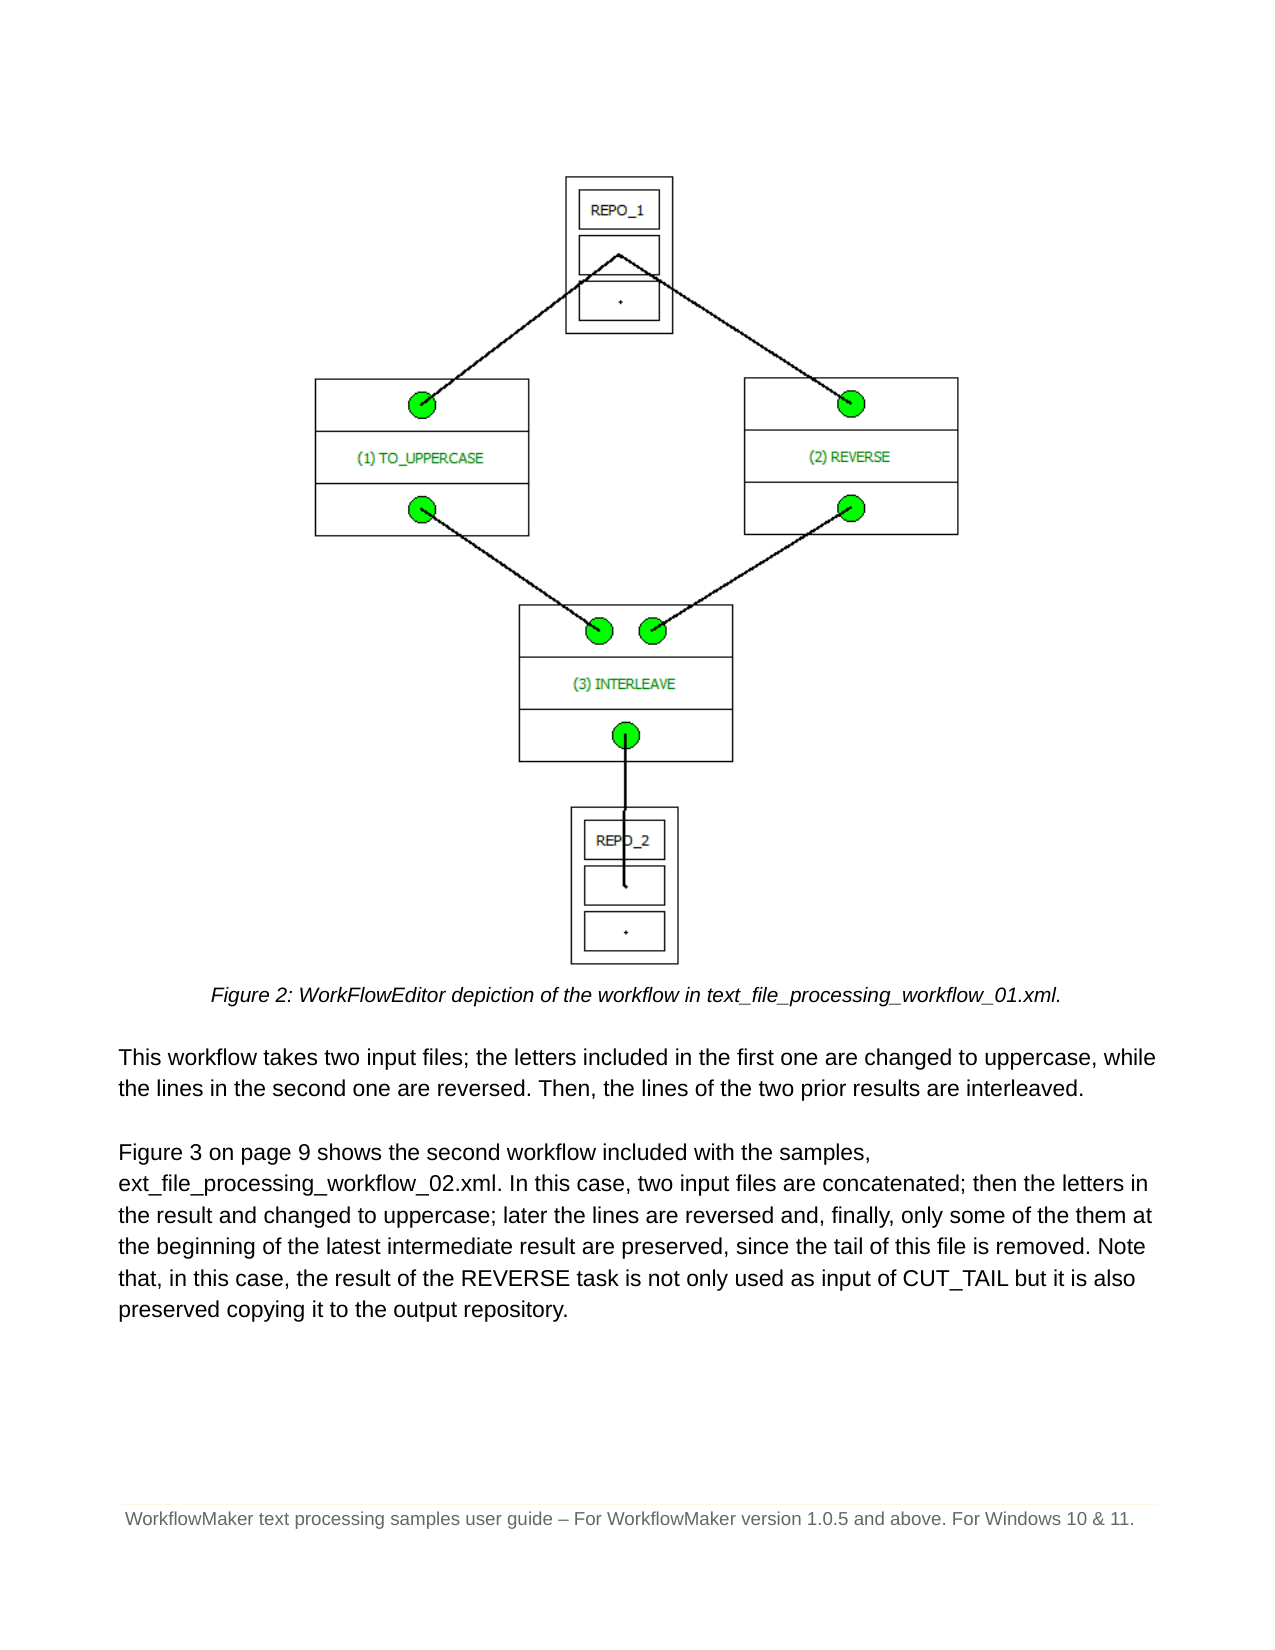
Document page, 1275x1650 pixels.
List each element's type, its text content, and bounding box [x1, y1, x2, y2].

text Figure 2: WorkFlowEditor depiction of the workflow in text_file_processing_workflow_01.xml. [203, 162, 1071, 1007]
picture [299, 162, 976, 979]
text This workflow takes two input files; the letters included in the first one are changed to uppercase, while the lines in the second one are reversed. Then, the lines of the two prior results are interleaved. [118, 1044, 1157, 1102]
text Figure 3 on page 9 shows the second workflow included with the samples, ext_file_processing_workflow_02.xml. In this case, two input files are concatenated; then the letters in the result and changed to uppercase; later the lines are reversed and, finally, only some of the them at the beginning of the latest intermediate result are preserved, since the tail of this file is removed. Note that, in this case, the result of the REVERSE task is not only used as input of CUT_TAIL but it is also preserved copying it to the output repository. [118, 1138, 1157, 1323]
